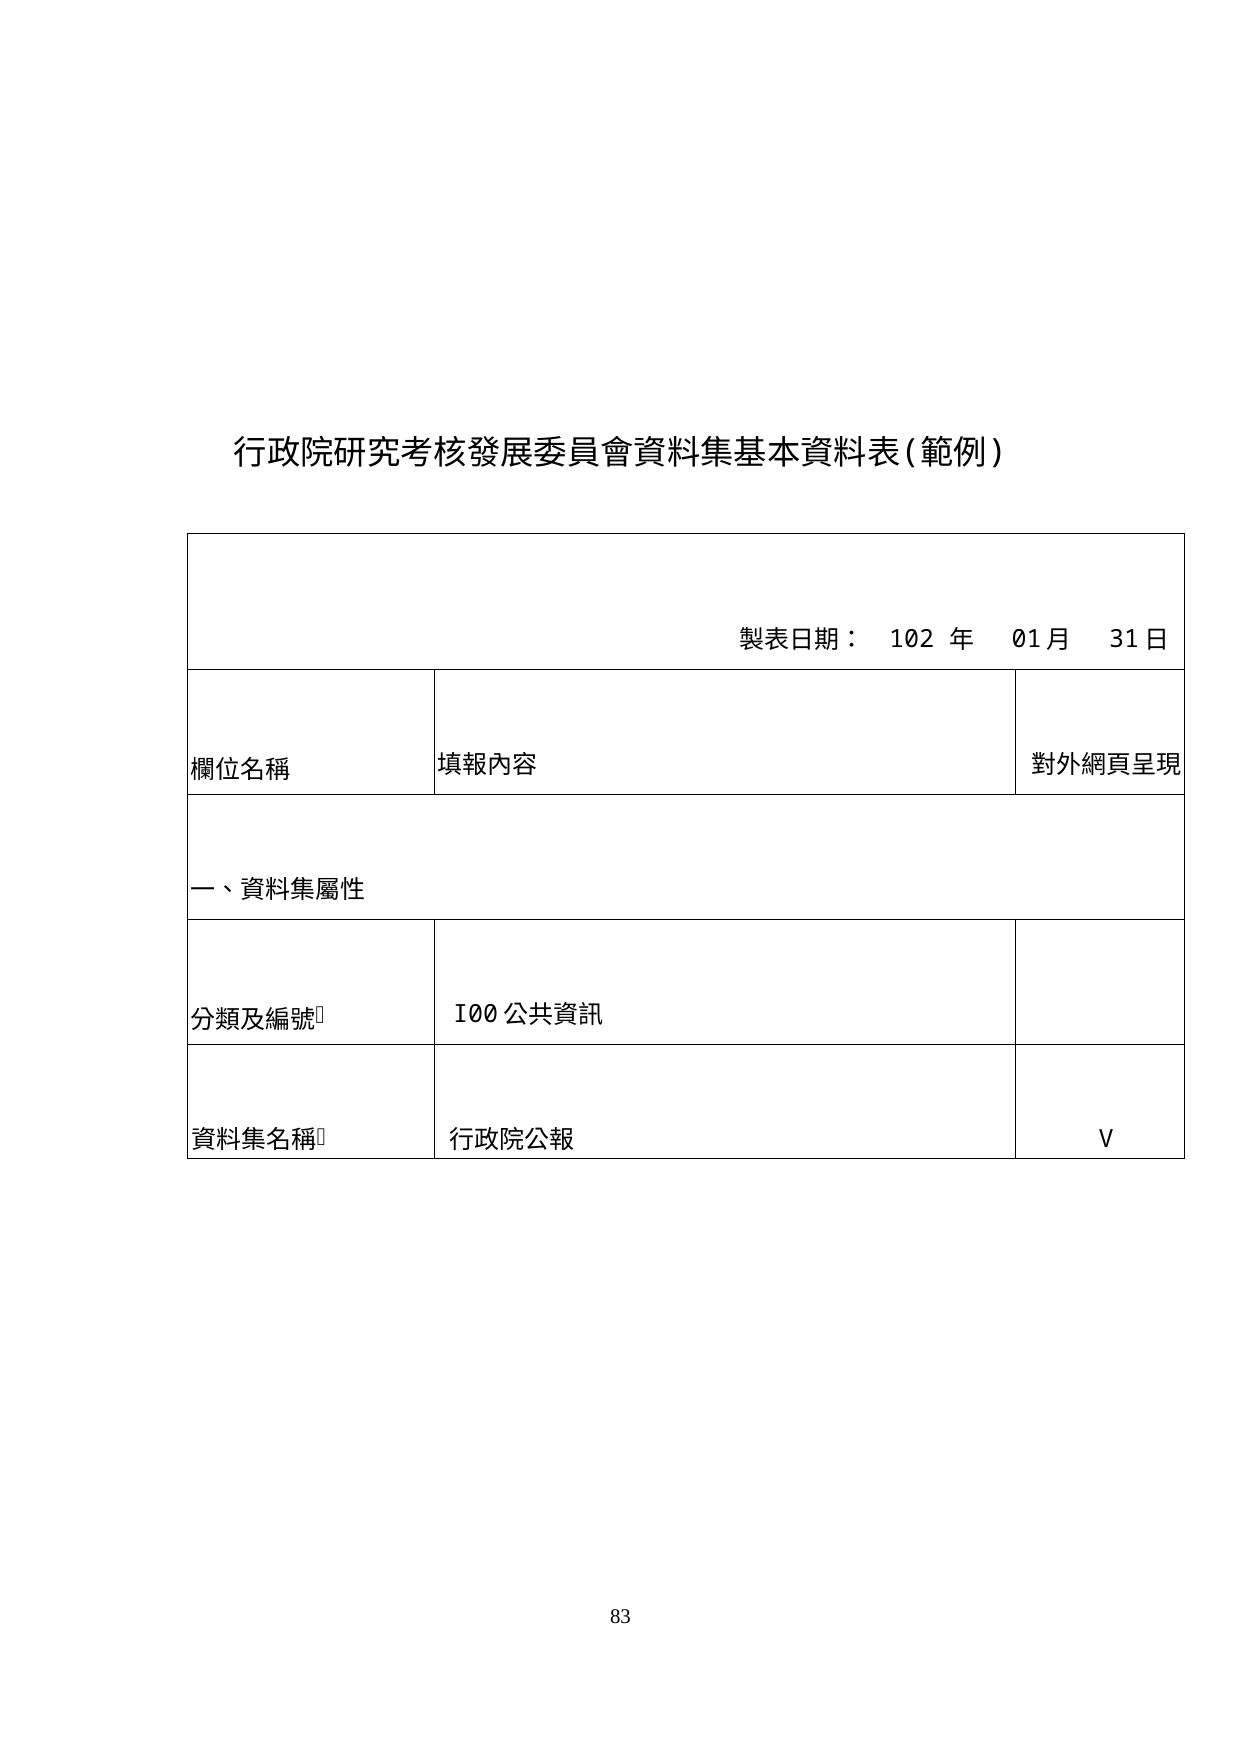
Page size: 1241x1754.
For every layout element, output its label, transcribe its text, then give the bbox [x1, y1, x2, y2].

table_cell I00公共資訊 [435, 920, 1015, 1044]
table_cell [1016, 920, 1184, 1044]
table_cell 欄位名稱 [188, 670, 434, 794]
text 行政院研究考核發展委員會資料集基本資料表(範例) [187, 408, 1053, 471]
table_cell 對外網頁呈現 [1016, 670, 1184, 794]
table_cell 填報內容 [435, 670, 1015, 794]
table_cell 分類及編號 [188, 920, 434, 1044]
table_cell V [1016, 1045, 1184, 1158]
table_cell 行政院公報 [435, 1045, 1015, 1158]
table_header 製表日期： 102 年 01月 31日 [188, 534, 1184, 669]
table_cell 資料集名稱 [188, 1045, 434, 1158]
table_cell 一、資料集屬性 [188, 795, 1184, 919]
